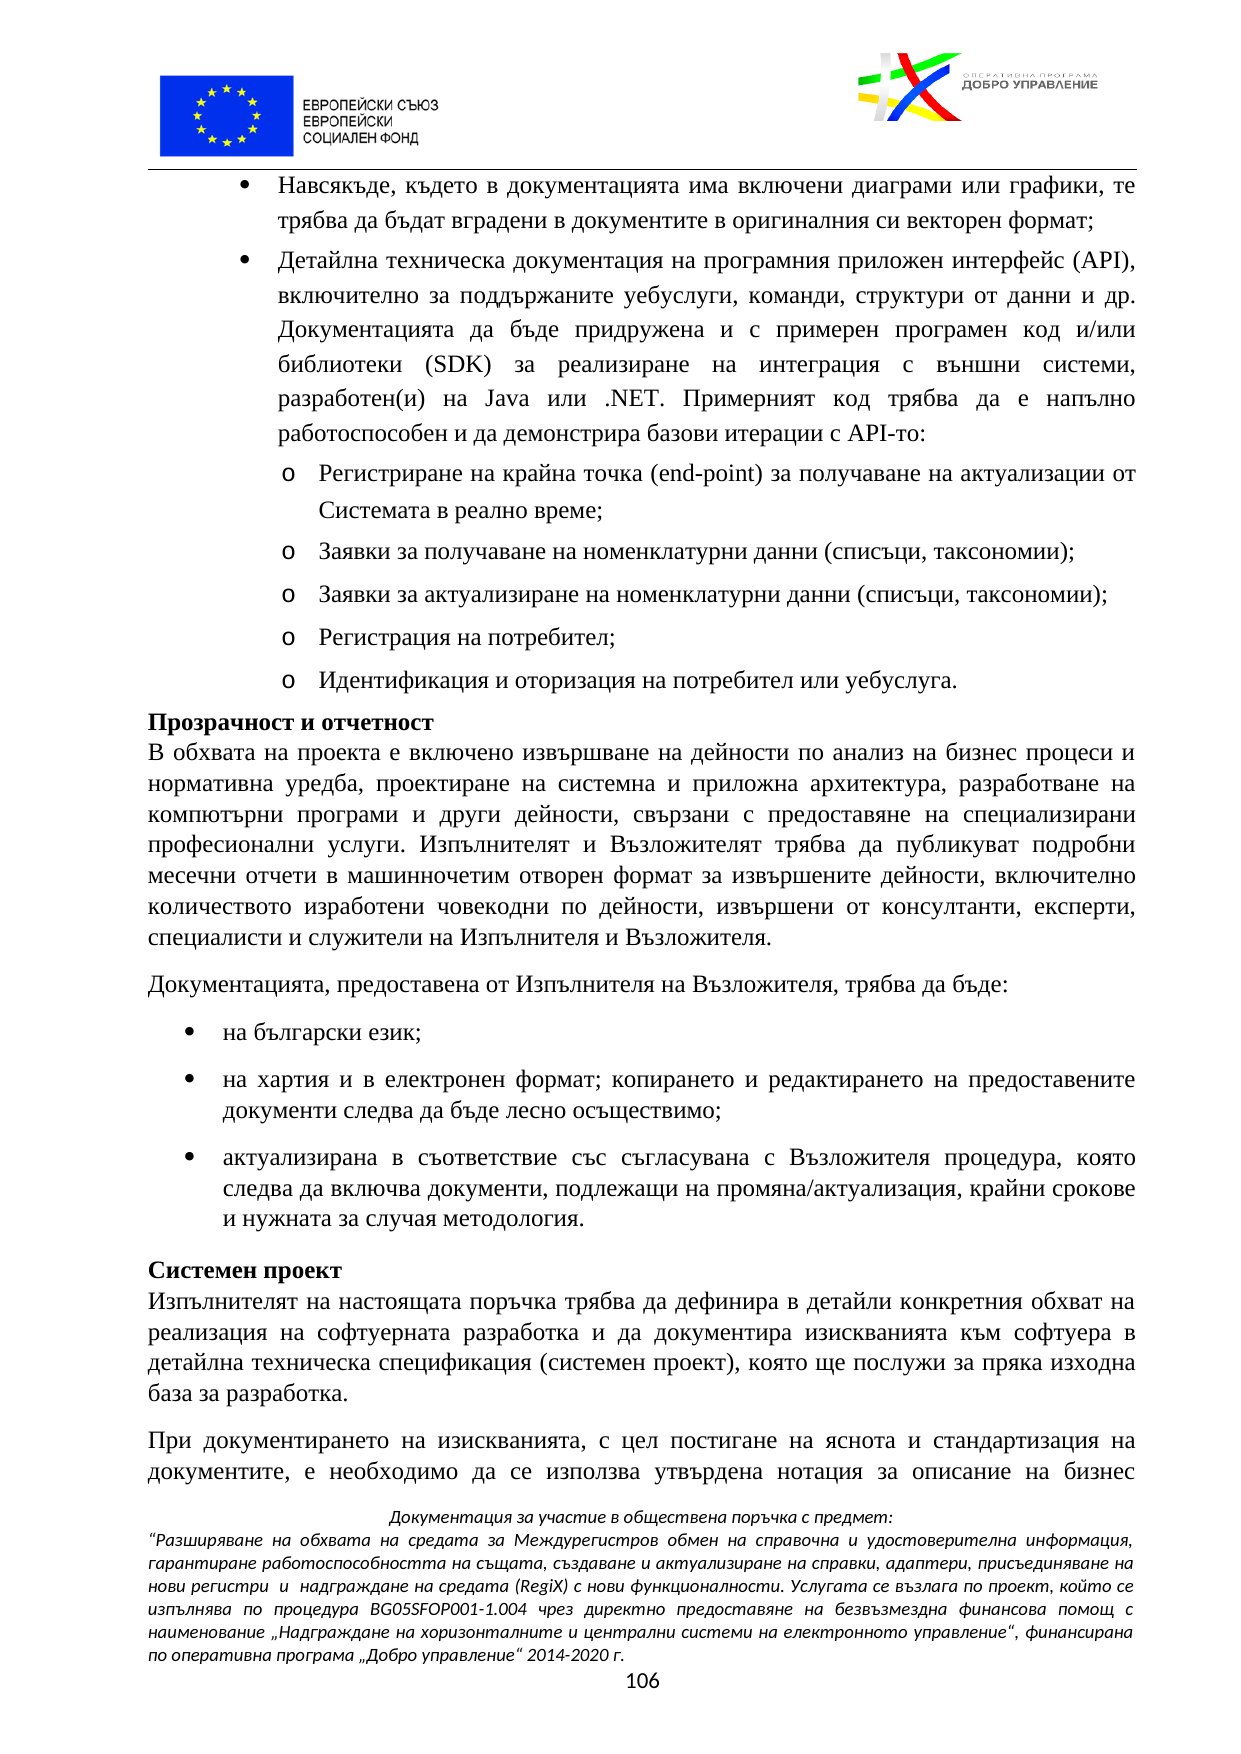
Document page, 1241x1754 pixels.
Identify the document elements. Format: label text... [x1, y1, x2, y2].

list на хартия и в електронен формат; копирането и редактирането на предоставените документи следва да бъде лесно осъществимо; [185, 1064, 1137, 1123]
list Заявки за получаване на номенклатурни данни (списъци, таксономии); [281, 536, 1137, 567]
list Идентификация и оторизация на потребител или уебуслуга. [281, 666, 1137, 696]
subtitle Системен проект [148, 1255, 1137, 1284]
list Регистрация на потребител; [281, 622, 1137, 653]
list на български език; [185, 1017, 1137, 1045]
text При документирането на изискванията, с цел постигане на яснота и стандартизация на документите, е необходимо да се използва утвърдена нотация за описание на бизнес [148, 1425, 1137, 1485]
subtitle Прозрачност и отчетност [148, 707, 1137, 735]
list Заявки за актуализиране на номенклатурни данни (списъци, таксономии); [281, 579, 1137, 610]
list Регистриране на крайна точка (end-point) за получаване на актуализации от Системата в реално време; [281, 458, 1137, 524]
text Изпълнителят на настоящата поръчка трябва да дефинира в детайли конкретния обхват на реализация на софтуерната разработка и да документира изискванията към софтуера в детайлна техническа спецификация (системен проект), която ще послужи за пряка изходна база за разработка. [148, 1286, 1137, 1407]
list Детайлна техническа документация на програмния приложен интерфейс (API), включително за поддържаните уебуслуги, команди, структури от данни и др. Документацията да бъде придружена и с примерен програмен код и/или библиотеки (SDK) за реализиране на интеграция с външни системи, разработен(и) на Java или .NET. Примерният код трябва да е напълно работоспособен и да демонстрира базови итерации с API-то: [240, 245, 1137, 447]
list Навсякъде, където в документацията има включени диаграми или графики, те трябва да бъдат вградени в документите в оригиналния си векторен формат; [240, 170, 1137, 233]
list актуализирана в съответствие със съгласувана с Възложителя процедура, която следва да включва документи, подлежащи на промяна/актуализация, крайни срокове и нужната за случая методология. [185, 1142, 1137, 1232]
text В обхвата на проекта е включено извършване на дейности по анализ на бизнес процеси и нормативна уредба, проектиране на системна и приложна архитектура, разработване на компютърни програми и други дейности, свързани с предоставяне на специализирани професионални услуги. Изпълнителят и Възложителят трябва да публикуват подробни месечни отчети в машинночетим отворен формат за извършените дейности, включително количеството изработени човекодни по дейности, извършени от консултанти, експерти, специалисти и служители на Изпълнителя и Възложителя. [148, 737, 1137, 951]
text Документацията, предоставена от Изпълнителя на Възложителя, трябва да бъде: [148, 969, 1137, 998]
